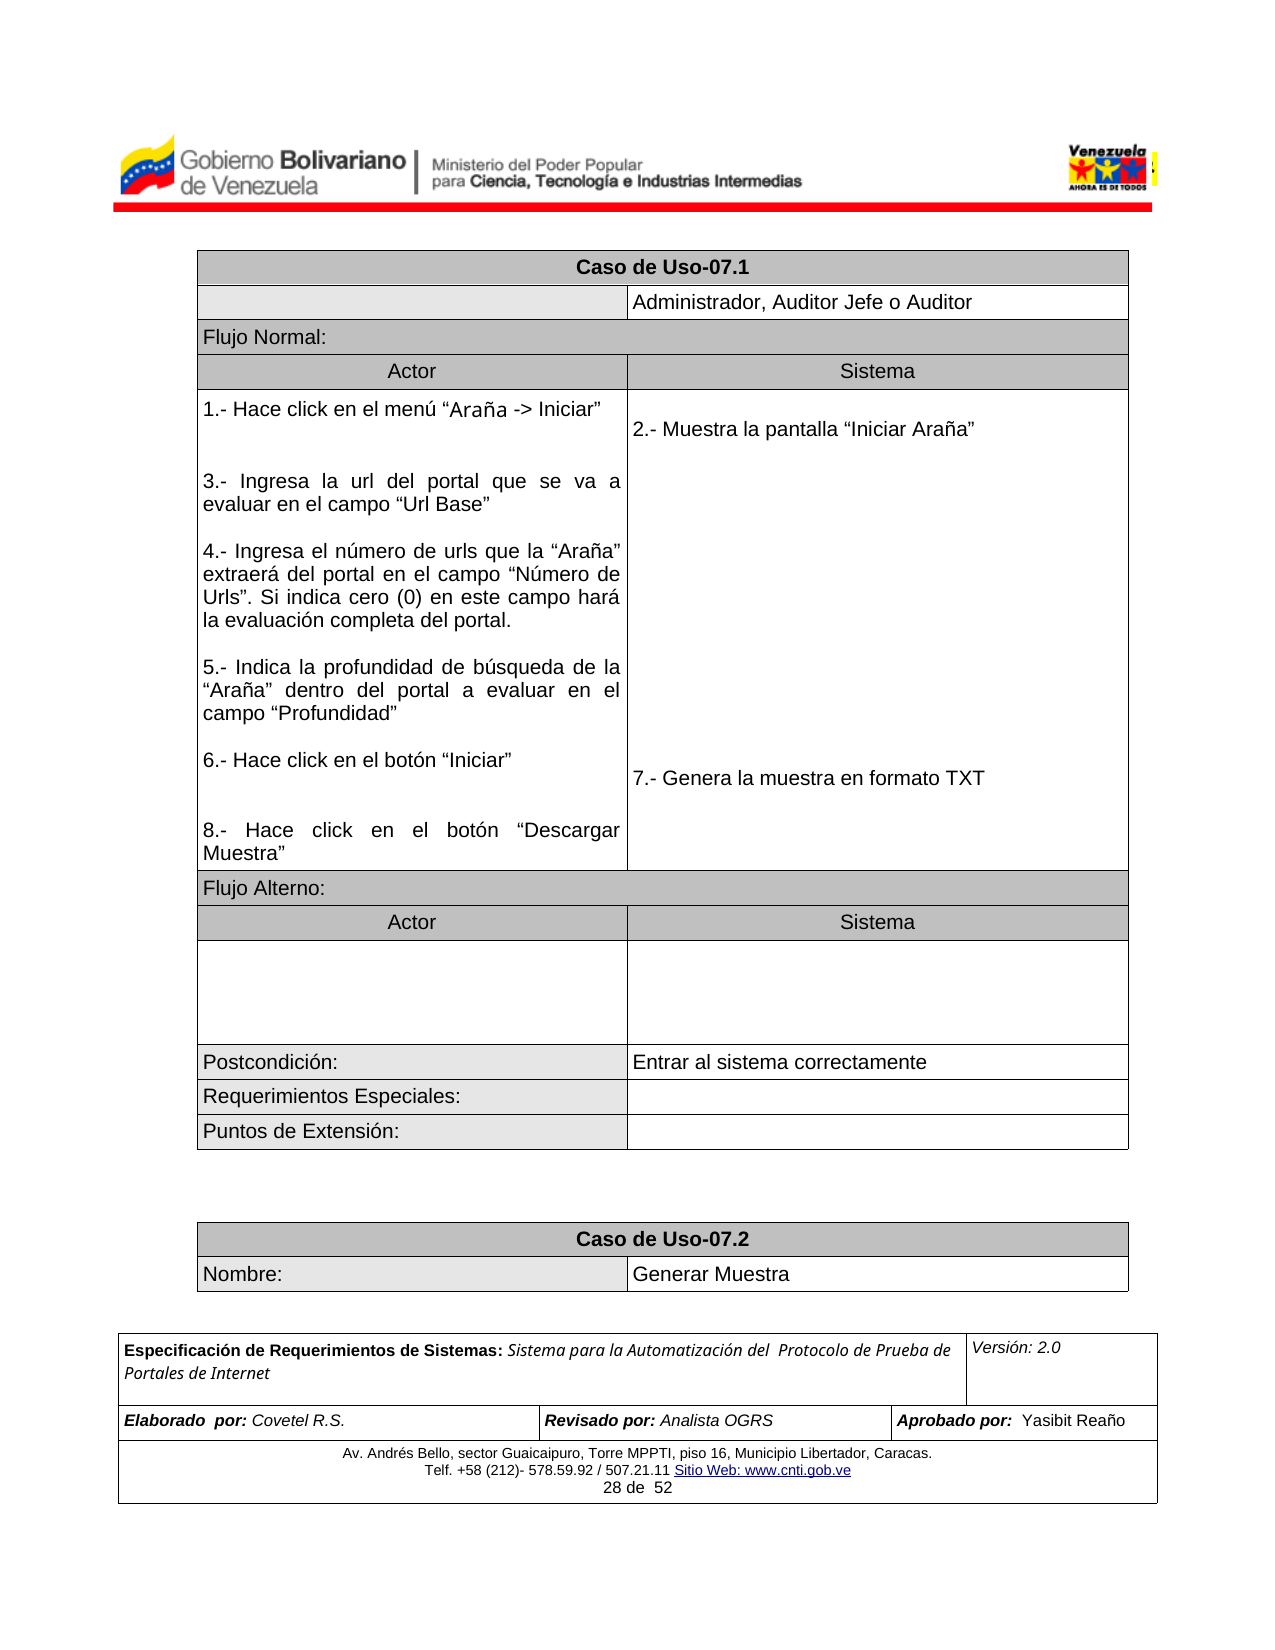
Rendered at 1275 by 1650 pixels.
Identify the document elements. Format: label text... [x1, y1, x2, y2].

table_cell Flujo Normal: [198, 320, 1128, 354]
table_cell [198, 286, 627, 319]
table_cell Actor [198, 906, 627, 940]
table_cell Generar Muestra [628, 1257, 1128, 1291]
table_cell Postcondición: [198, 1045, 627, 1079]
table_cell Administrador, Auditor Jefe o Auditor [628, 286, 1128, 319]
table_cell Nombre: [198, 1257, 627, 1291]
table_cell Entrar al sistema correctamente [628, 1045, 1128, 1079]
table_cell Flujo Alterno: [198, 871, 1128, 905]
table_cell [628, 1115, 1128, 1149]
table_cell [628, 941, 1128, 1044]
picture [113, 126, 1153, 212]
table_cell 1.- Hace click en el menú “Araña -> Iniciar” 3.- Ingresa la url del portal que se va a evaluar en el campo “Url Base” 4.- Ingresa el número de urls que la “Araña” extraerá del portal en el campo “Número de Urls”. Si indica cero (0) en este campo hará la evaluación completa del portal. 5.- Indica la profundidad de búsqueda de la “Araña” dentro del portal a evaluar en el campo “Profundidad” 6.- Hace click en el botón “Iniciar” 8.- Hace click en el botón “Descargar Muestra” [198, 390, 627, 870]
table_cell [198, 941, 627, 1044]
table_cell Actor [198, 355, 627, 389]
table_cell Puntos de Extensión: [198, 1115, 627, 1149]
table_cell Requerimientos Especiales: [198, 1080, 627, 1114]
table_header Caso de Uso-07.1 [198, 251, 1128, 284]
table_cell Sistema [628, 906, 1128, 940]
table_header Caso de Uso-07.2 [198, 1223, 1128, 1256]
table_cell [628, 1080, 1128, 1114]
table_cell Sistema [628, 355, 1128, 389]
table_cell 2.- Muestra la pantalla “Iniciar Araña” 7.- Genera la muestra en formato TXT [628, 390, 1128, 870]
